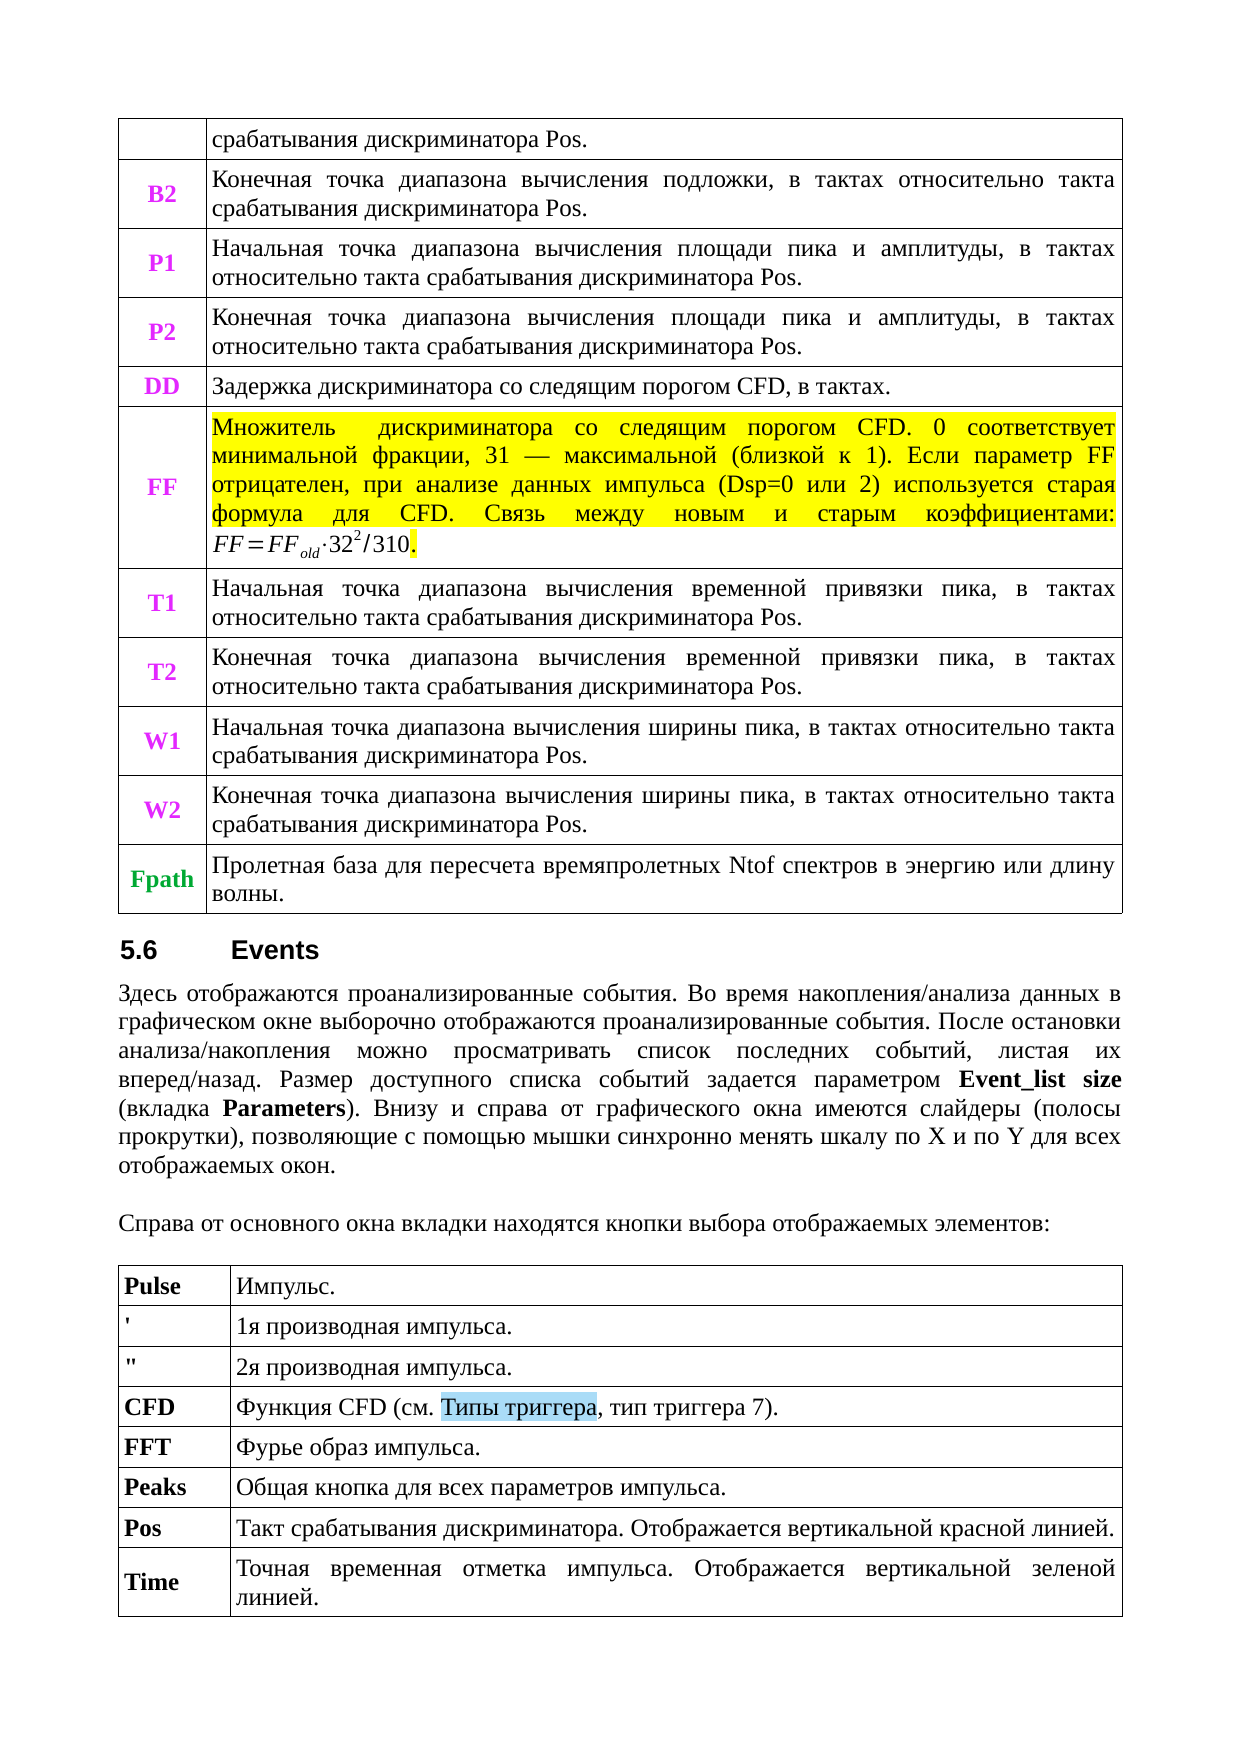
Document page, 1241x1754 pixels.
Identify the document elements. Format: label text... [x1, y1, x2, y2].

table_cell Начальная точка диапазона вычисления ширины пика, в тактах относительно такта срабатывания дискриминатора Pos. [207, 707, 1122, 775]
table_cell [119, 119, 206, 158]
table_cell Общая кнопка для всех параметров импульса. [231, 1468, 1122, 1507]
text Справа от основного окна вкладки находятся кнопки выбора отображаемых элементов: [118, 1208, 1122, 1236]
table_header Импульс. [231, 1266, 1122, 1305]
table_cell Конечная точка диапазона вычисления подложки, в тактах относительно такта срабатывания дискриминатора Pos. [207, 160, 1122, 227]
table_cell P2 [119, 298, 206, 366]
table_cell FF [119, 407, 206, 568]
table_cell W2 [119, 776, 206, 844]
table_cell Peaks [119, 1468, 230, 1507]
table_cell DD [119, 367, 206, 406]
table_cell 2я производная импульса. [231, 1347, 1122, 1386]
subtitle Events [120, 934, 1122, 965]
table_cell Точная временная отметка импульса. Отображается вертикальной зеленой линией. [231, 1548, 1122, 1616]
table_cell Time [119, 1548, 230, 1616]
table_cell Конечная точка диапазона вычисления ширины пика, в тактах относительно такта срабатывания дискриминатора Pos. [207, 776, 1122, 844]
table_header Pulse [119, 1266, 230, 1305]
table_cell Такт срабатывания дискриминатора. Отображается вертикальной красной линией. [231, 1508, 1122, 1547]
table_cell B2 [119, 160, 206, 227]
text Здесь отображаются проанализированные события. Во время накопления/анализа данных в графическом окне выборочно отображаются проанализированные события. После остановки анализа/накопления можно просматривать список последних событий, листая их вперед/назад. Размер доступного списка событий задается параметром Event_list size (вкладка Parameters). Внизу и справа от графического окна имеются слайдеры (полосы прокрутки), позволяющие с помощью мышки синхронно менять шкалу по X и по Y для всех отображаемых окон. [118, 978, 1122, 1179]
table_cell Фурье образ импульса. [231, 1427, 1122, 1467]
table_cell Пролетная база для пересчета времяпролетных Ntof спектров в энергию или длину волны. [207, 845, 1122, 913]
table_cell T1 [119, 569, 206, 637]
table_cell Конечная точка диапазона вычисления временной привязки пика, в тактах относительно такта срабатывания дискриминатора Pos. [207, 638, 1122, 706]
table_cell W1 [119, 707, 206, 775]
table_cell 1я производная импульса. [231, 1306, 1122, 1346]
table_cell Функция CFD (см. Типы триггера, тип триггера 7). [231, 1387, 1122, 1426]
table_cell ' [119, 1306, 230, 1346]
table_cell " [119, 1347, 230, 1386]
table_cell Начальная точка диапазона вычисления временной привязки пика, в тактах относительно такта срабатывания дискриминатора Pos. [207, 569, 1122, 637]
table_cell CFD [119, 1387, 230, 1426]
table_cell срабатывания дискриминатора Pos. [207, 119, 1122, 158]
table_cell FFT [119, 1427, 230, 1467]
table_cell Множитель дискриминатора со следящим порогом CFD. 0 соответствует минимальной фракции, 31 — максимальной (близкой к 1). Если параметр FF отрицателен, при анализе данных импульса (Dsp=0 или 2) используется старая формула для CFD. Связь между новым и старым коэффициентами: . [207, 407, 1122, 568]
table_cell T2 [119, 638, 206, 706]
table_cell Задержка дискриминатора со следящим порогом CFD, в тактах. [207, 367, 1122, 406]
table_cell Fpath [119, 845, 206, 913]
table_cell Конечная точка диапазона вычисления площади пика и амплитуды, в тактах относительно такта срабатывания дискриминатора Pos. [207, 298, 1122, 366]
table_cell Pos [119, 1508, 230, 1547]
table_cell P1 [119, 229, 206, 297]
table_cell Начальная точка диапазона вычисления площади пика и амплитуды, в тактах относительно такта срабатывания дискриминатора Pos. [207, 229, 1122, 297]
